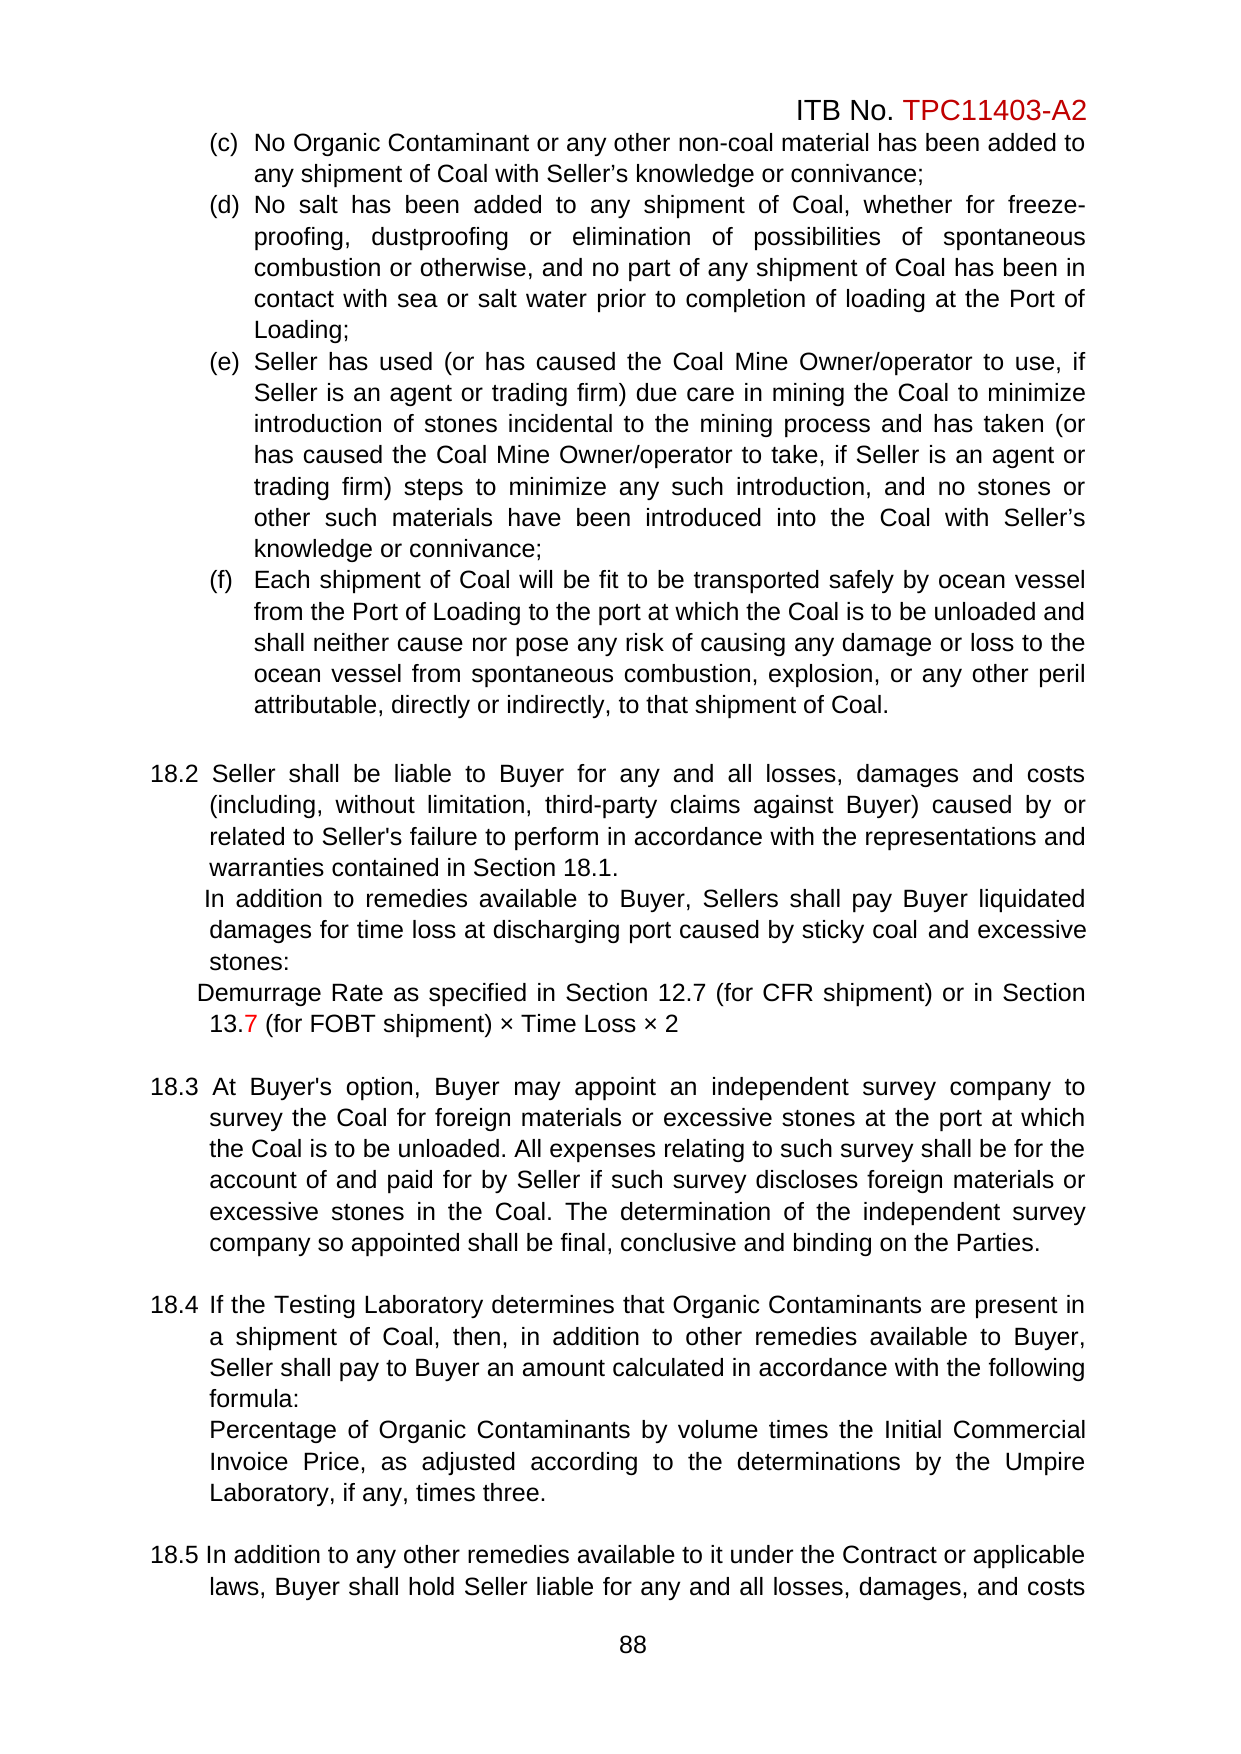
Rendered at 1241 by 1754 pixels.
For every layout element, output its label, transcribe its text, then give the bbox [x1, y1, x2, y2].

text Percentage of Organic Contaminants by volume times the Initial Commercial Invoice Price, as adjusted according to the determinations by the Umpire Laboratory, if any, times three. [209, 1414, 1087, 1507]
list Seller has used (or has caused the Coal Mine Owner/operator to use, if Seller is an agent or trading firm) due care in mining the Coal to minimize introduction of stones incidental to the mining process and has taken (or has caused the Coal Mine Owner/operator to take, if Seller is an agent or trading firm) steps to minimize any such introduction, and no stones or other such materials have been introduced into the Coal with Seller’s knowledge or connivance; [209, 345, 1087, 564]
text In addition to remedies available to Buyer, Sellers shall pay Buyer liquidated damages for time loss at discharging port caused by sticky coal and excessive stones: [150, 882, 1087, 976]
text 18.5 In addition to any other remedies available to it under the Contract or applicable laws, Buyer shall hold Seller liable for any and all losses, damages, and costs [150, 1539, 1087, 1601]
list Each shipment of Coal will be fit to be transported safely by ocean vessel from the Port of Loading to the port at which the Coal is to be unloaded and shall neither cause nor pose any risk of causing any damage or loss to the ocean vessel from spontaneous combustion, explosion, or any other peril attributable, directly or indirectly, to that shipment of Coal. [209, 564, 1087, 720]
list No salt has been added to any shipment of Coal, whether for freeze-proofing, dustproofing or elimination of possibilities of spontaneous combustion or otherwise, and no part of any shipment of Coal has been in contact with sea or salt water prior to completion of loading at the Port of Loading; [209, 189, 1087, 345]
text 18.4 If the Testing Laboratory determines that Organic Contaminants are present in a shipment of Coal, then, in addition to other remedies available to Buyer, Seller shall pay to Buyer an amount calculated in accordance with the following formula: [150, 1289, 1087, 1414]
text Demurrage Rate as specified in Section 12.7 (for CFR shipment) or in Section 13.7 (for FOBT shipment) × Time Loss × 2 [150, 976, 1087, 1039]
text 18.3 At Buyer's option, Buyer may appoint an independent survey company to survey the Coal for foreign materials or excessive stones at the port at which the Coal is to be unloaded. All expenses relating to such survey shall be for the account of and paid for by Seller if such survey discloses foreign materials or excessive stones in the Coal. The determination of the independent survey company so appointed shall be final, conclusive and binding on the Parties. [150, 1070, 1087, 1257]
list No Organic Contaminant or any other non-coal material has been added to any shipment of Coal with Seller’s knowledge or connivance; [209, 126, 1087, 189]
text 18.2 Seller shall be liable to Buyer for any and all losses, damages and costs (including, without limitation, third-party claims against Buyer) caused by or related to Seller's failure to perform in accordance with the representations and warranties contained in Section 18.1. [150, 757, 1087, 882]
